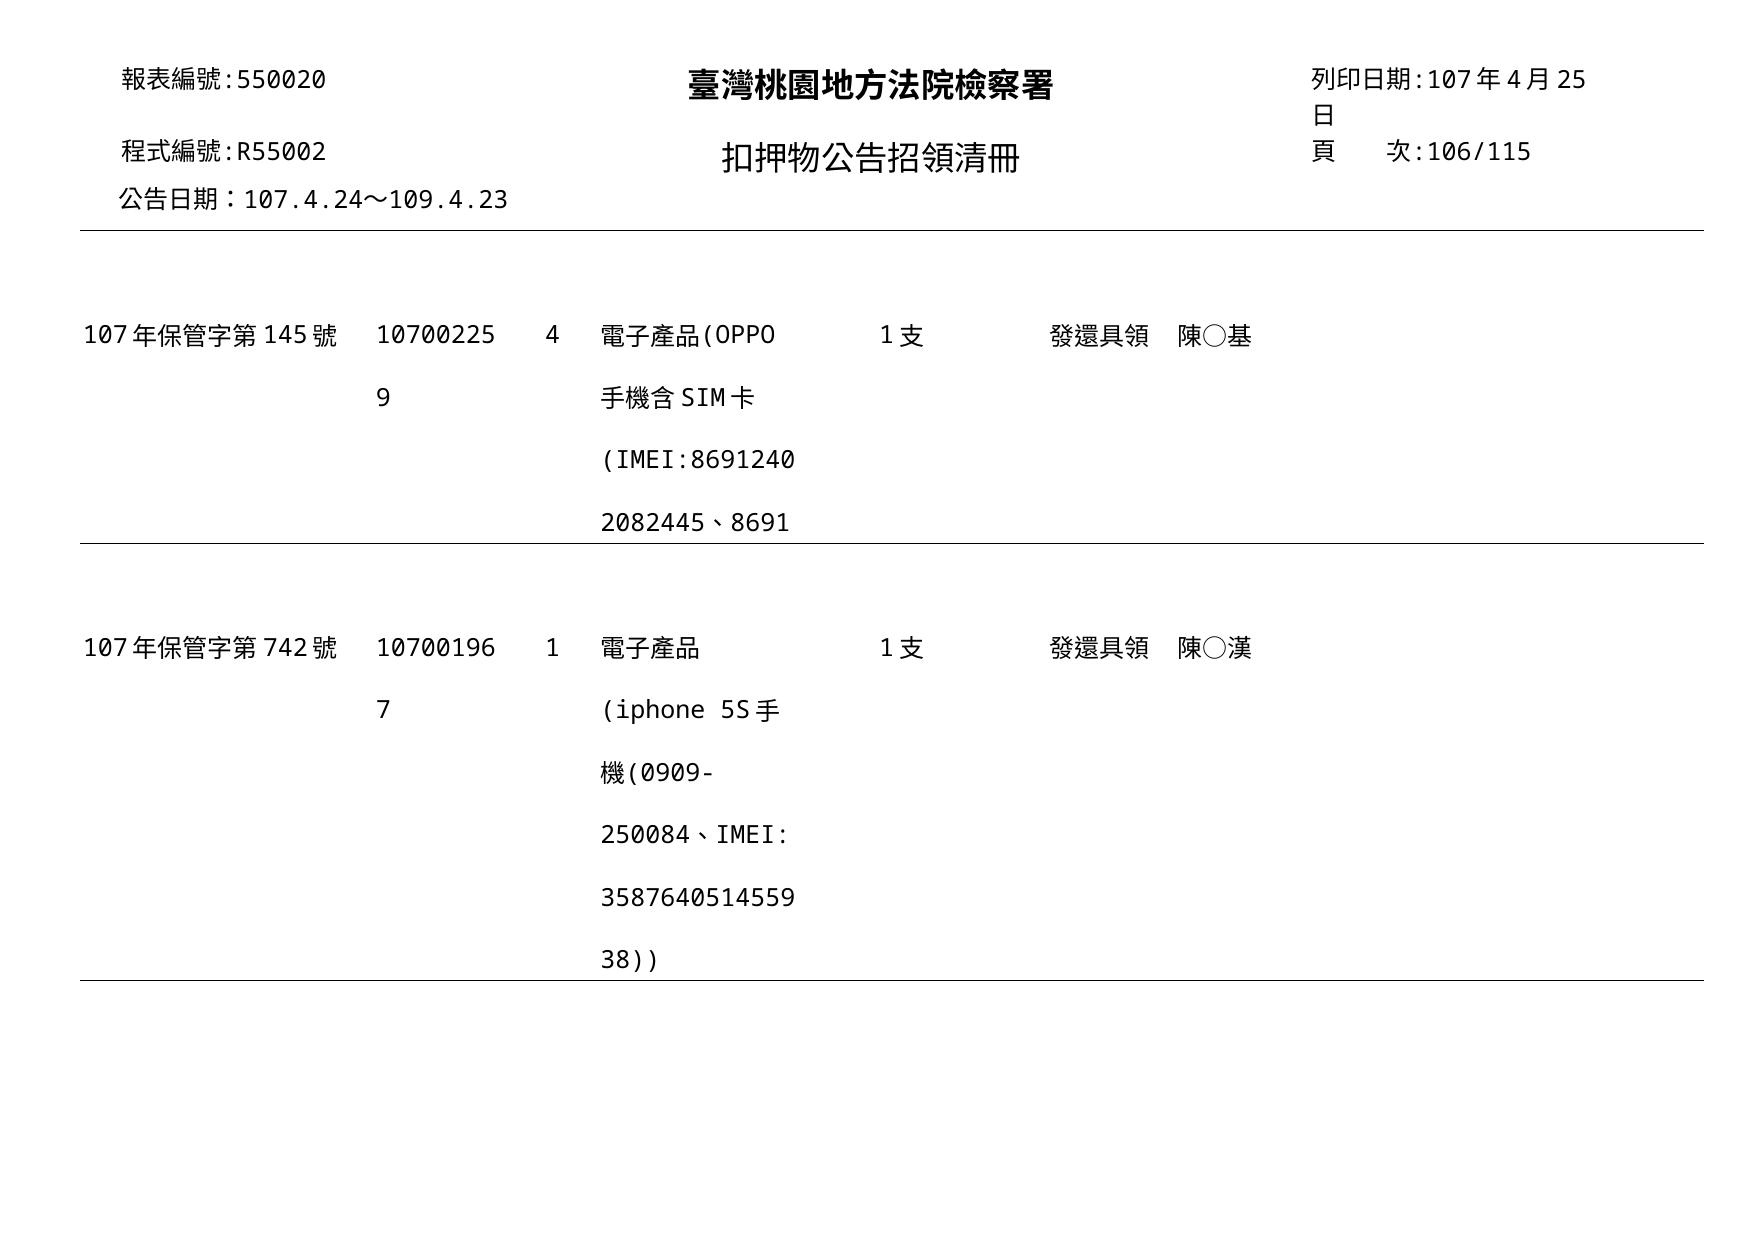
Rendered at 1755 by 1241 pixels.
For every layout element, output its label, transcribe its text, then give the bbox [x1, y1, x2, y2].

table_cell 發還具領 [1046, 231, 1175, 542]
table_cell 電子產品(iphone 5S手機(0909-250084、IMEI:358764051455938)) [597, 544, 807, 980]
table_cell 1支 [808, 544, 927, 980]
table_cell [927, 544, 1046, 980]
table_cell [1317, 544, 1575, 980]
table_cell 107002259 [373, 231, 507, 542]
table_cell 107001967 [373, 544, 507, 980]
table_cell 陳○漢 [1175, 544, 1317, 980]
table_cell 電子產品(OPPO手機含SIM卡(IMEI:86912402082445、8691 [597, 231, 807, 542]
table_cell 4 [507, 231, 597, 542]
table_cell 發還具領 [1046, 544, 1175, 980]
table_cell 1 [507, 544, 597, 980]
table_cell 107年保管字第145號 [80, 231, 373, 542]
table_cell [927, 231, 1046, 542]
table_cell 1支 [808, 231, 927, 542]
table_cell [1575, 544, 1704, 980]
table_cell 107年保管字第742號 [80, 544, 373, 980]
table_cell [1575, 231, 1704, 542]
table_cell 陳○基 [1175, 231, 1317, 542]
table_cell [1317, 231, 1575, 542]
